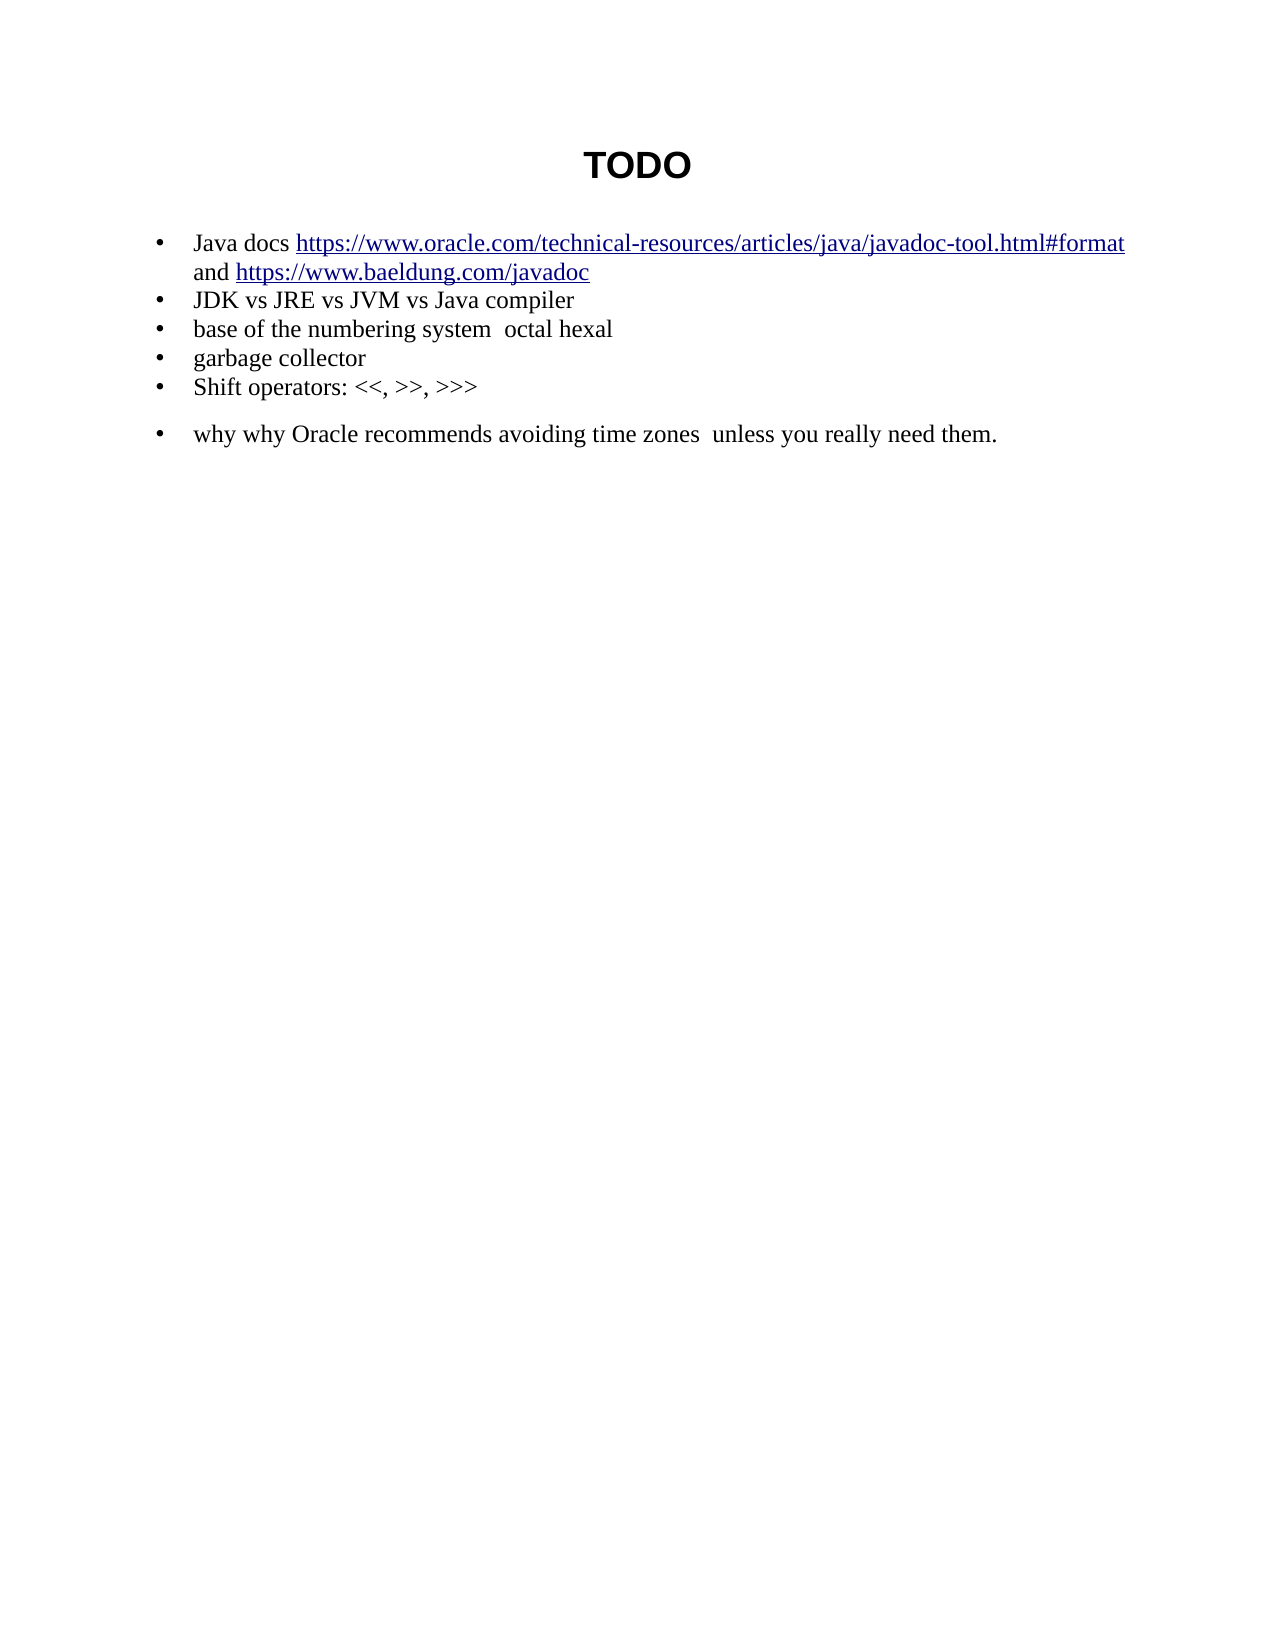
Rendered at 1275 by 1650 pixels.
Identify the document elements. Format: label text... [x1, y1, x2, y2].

list garbage collector [156, 343, 1157, 372]
list why why Oracle recommends avoiding time zones unless you really need them. [156, 419, 1157, 448]
list Shift operators: <<, >>, >>> [156, 372, 1157, 401]
subtitle TODO [118, 143, 1157, 187]
list base of the numbering system octal hexal [156, 314, 1157, 343]
list JDK vs JRE vs JVM vs Java compiler [156, 286, 1157, 314]
list Java docs https://www.oracle.com/technical-resources/articles/java/javadoc-tool.html#format and https://www.baeldung.com/javadoc [156, 228, 1157, 286]
